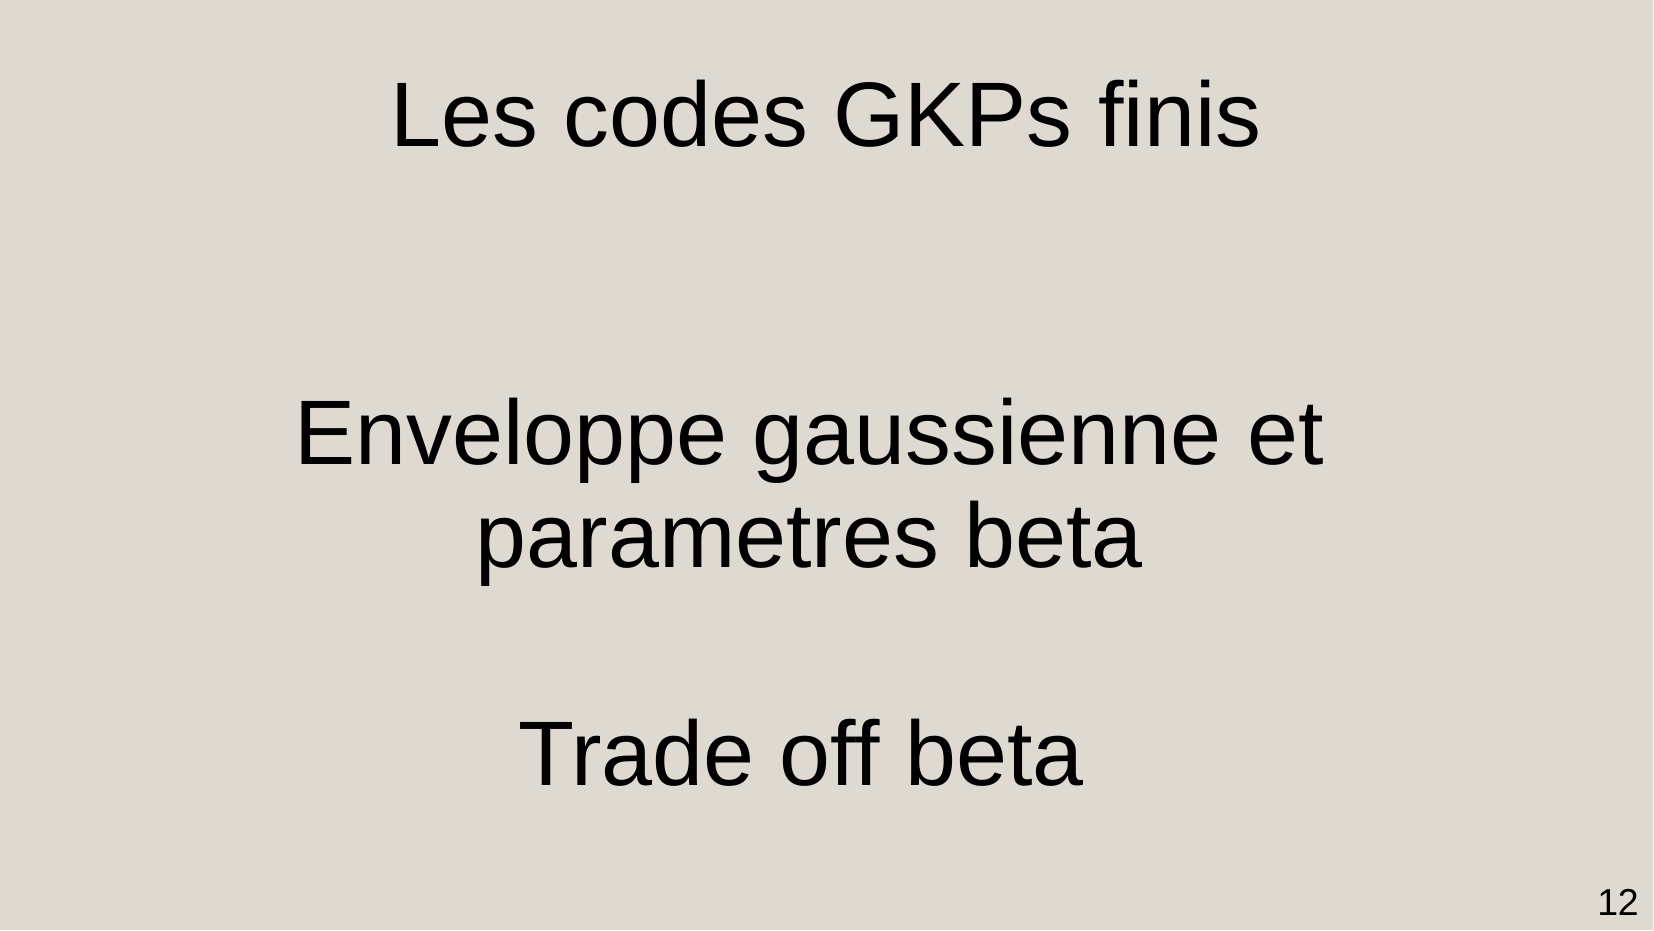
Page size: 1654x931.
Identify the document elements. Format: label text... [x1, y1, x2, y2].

text_box [1509, 873, 1654, 931]
title Enveloppe gaussienne et parametres beta [65, 381, 1554, 587]
title Les codes GKPs finis [82, 37, 1571, 193]
title Trade off beta [57, 676, 1546, 832]
